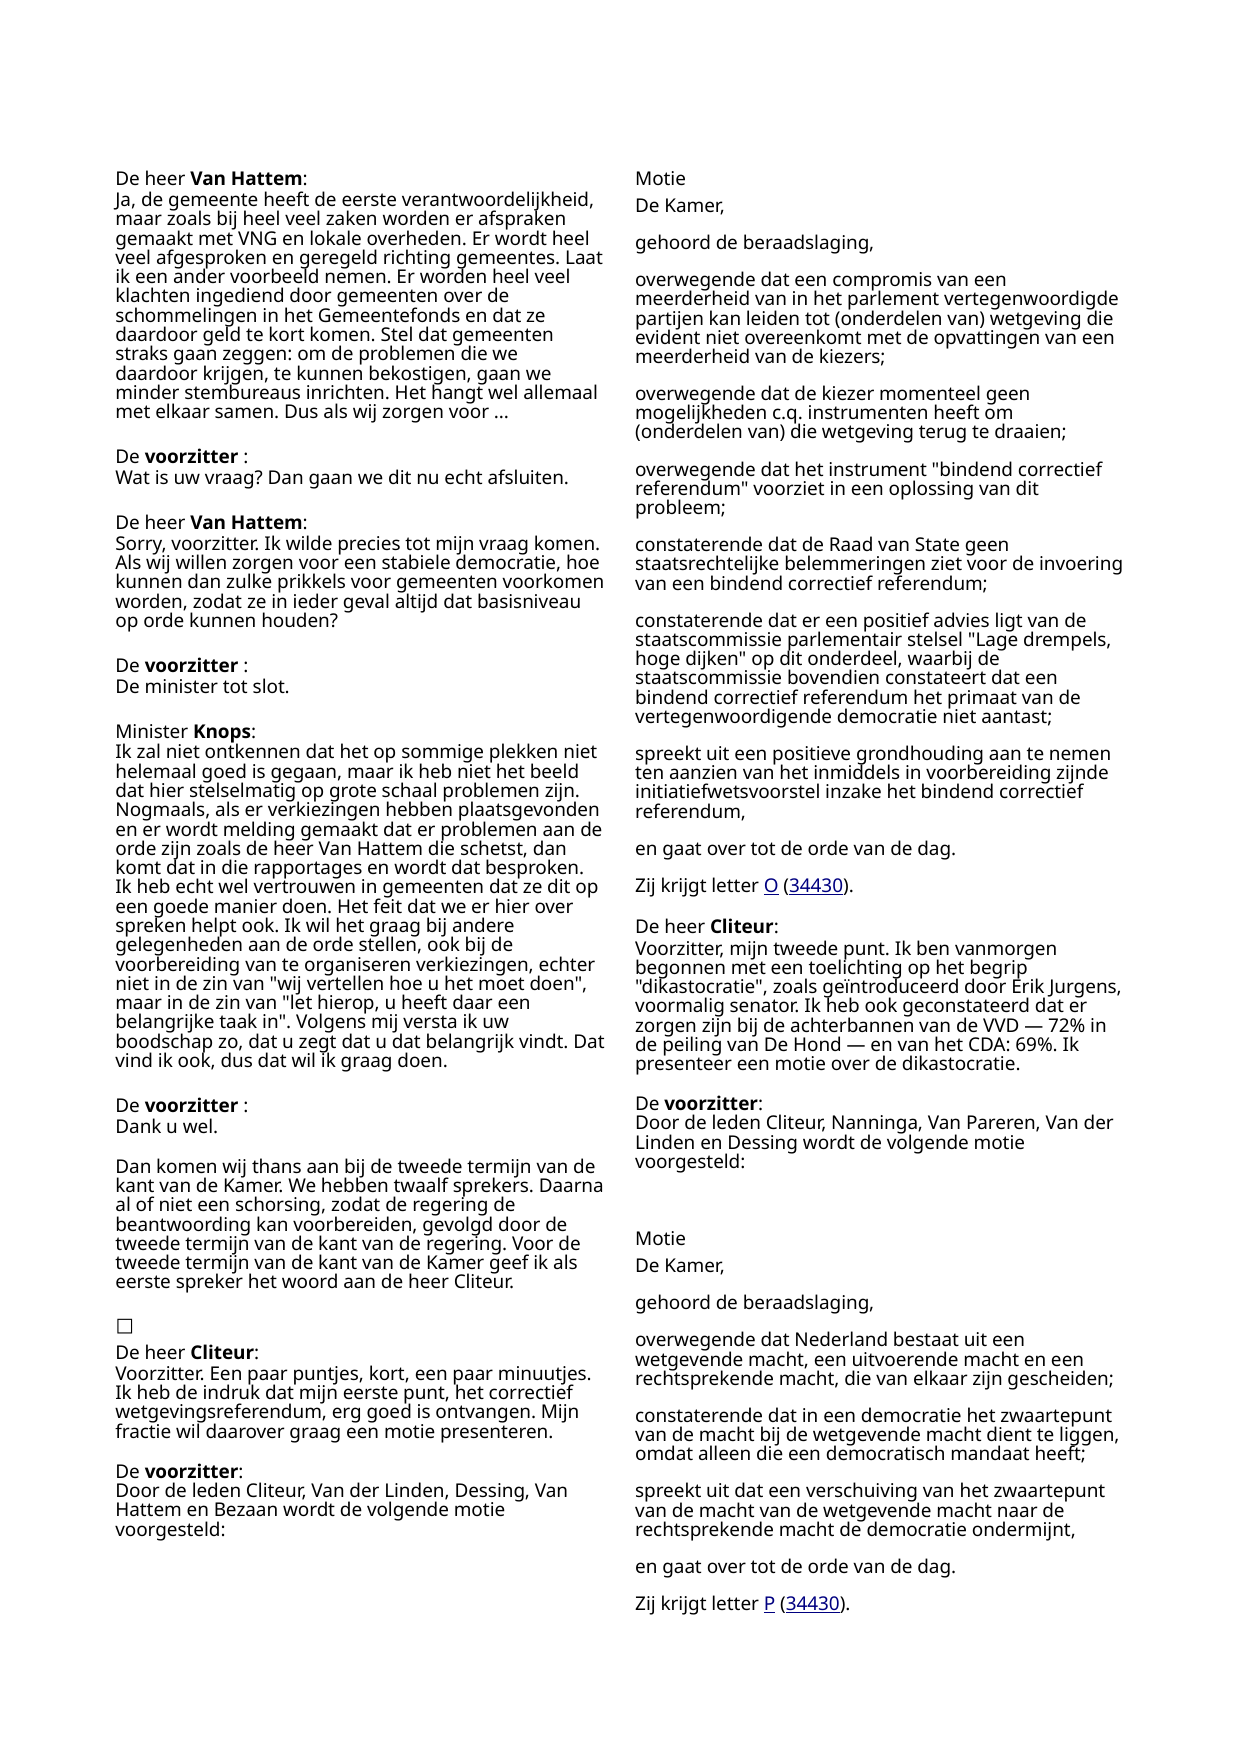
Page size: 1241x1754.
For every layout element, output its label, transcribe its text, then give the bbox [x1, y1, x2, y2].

text constaterende dat in een democratie het zwaartepunt van de macht bij de wetgevende macht dient te liggen, omdat alleen die een democratisch mandaat heeft; [635, 1407, 1125, 1464]
text De voorzitter : [115, 443, 605, 469]
text De heer Van Hattem: [115, 165, 605, 191]
text Motie [635, 165, 1125, 191]
text De heer Cliteur: [115, 1339, 605, 1365]
text De Kamer, [635, 1257, 1125, 1277]
text gehoord de beraadslaging, [635, 234, 1125, 253]
text constaterende dat er een positief advies ligt van de staatscommissie parlementair stelsel "Lage drempels, hoge dijken" op dit onderdeel, waarbij de staatscommissie bovendien constateert dat een bindend correctief referendum het primaat van de vertegenwoordigende democratie niet aantast; [635, 612, 1125, 727]
text spreekt uit dat een verschuiving van het zwaartepunt van de macht van de wetgevende macht naar de rechtsprekende macht de democratie ondermijnt, [635, 1482, 1125, 1540]
text Zij krijgt letter O (34430). [635, 877, 1125, 896]
text Dan komen wij thans aan bij de tweede termijn van de kant van de Kamer. We hebben twaalf sprekers. Daarna al of niet een schorsing, zodat de regering de beantwoording kan voorbereiden, gevolgd door de tweede termijn van de kant van de regering. Voor de tweede termijn van de kant van de Kamer geef ik als eerste spreker het woord aan de heer Cliteur. [115, 1158, 605, 1293]
text overwegende dat een compromis van een meerderheid van in het parlement vertegenwoordigde partijen kan leiden tot (onderdelen van) wetgeving die evident niet overeenkomt met de opvattingen van een meerderheid van de kiezers; [635, 271, 1125, 367]
text De voorzitter : [115, 652, 605, 678]
text Voorzitter, mijn tweede punt. Ik ben vanmorgen begonnen met een toelichting op het begrip "dikastocratie", zoals geïntroduceerd door Erik Jurgens, voormalig senator. Ik heb ook geconstateerd dat er zorgen zijn bij de achterbannen van de VVD — 72% in de peiling van De Hond — en van het CDA: 69%. Ik presenteer een motie over de dikastocratie. [635, 939, 1125, 1074]
text constaterende dat de Raad van State geen staatsrechtelijke belemmeringen ziet voor de invoering van een bindend correctief referendum; [635, 536, 1125, 594]
text De voorzitter: [115, 1463, 605, 1482]
text Ja, de gemeente heeft de eerste verantwoordelijkheid, maar zoals bij heel veel zaken worden er afspraken gemaakt met VNG en lokale overheden. Er wordt heel veel afgesproken en geregeld richting gemeentes. Laat ik een ander voorbeeld nemen. Er worden heel veel klachten ingediend door gemeenten over de schommelingen in het Gemeentefonds en dat ze daardoor geld te kort komen. Stel dat gemeenten straks gaan zeggen: om de problemen die we daardoor krijgen, te kunnen bekostigen, gaan we minder stembureaus inrichten. Het hangt wel allemaal met elkaar samen. Dus als wij zorgen voor ... [115, 191, 605, 422]
text ⬜ [115, 1313, 605, 1339]
text Motie [635, 1226, 1125, 1251]
text spreekt uit een positieve grondhouding aan te nemen ten aanzien van het inmiddels in voorbereiding zijnde initiatiefwetsvoorstel inzake het bindend correctief referendum, [635, 745, 1125, 822]
text overwegende dat Nederland bestaat uit een wetgevende macht, een uitvoerende macht en een rechtsprekende macht, die van elkaar zijn gescheiden; [635, 1331, 1125, 1389]
text en gaat over tot de orde van de dag. [635, 840, 1125, 859]
text Zij krijgt letter P (34430). [635, 1595, 1125, 1614]
text Door de leden Cliteur, Van der Linden, Dessing, Van Hattem en Bezaan wordt de volgende motie voorgesteld: [115, 1482, 605, 1540]
text overwegende dat de kiezer momenteel geen mogelijkheden c.q. instrumenten heeft om (onderdelen van) die wetgeving terug te draaien; [635, 385, 1125, 443]
text Ik zal niet ontkennen dat het op sommige plekken niet helemaal goed is gegaan, maar ik heb niet het beeld dat hier stelselmatig op grote schaal problemen zijn. Nogmaals, als er verkiezingen hebben plaatsgevonden en er wordt melding gemaakt dat er problemen aan de orde zijn zoals de heer Van Hattem die schetst, dan komt dat in die rapportages en wordt dat besproken. Ik heb echt wel vertrouwen in gemeenten dat ze dit op een goede manier doen. Het feit dat we er hier over spreken helpt ook. Ik wil het graag bij andere gelegenheden aan de orde stellen, ook bij de voorbereiding van te organiseren verkiezingen, echter niet in de zin van "wij vertellen hoe u het moet doen", maar in de zin van "let hierop, u heeft daar een belangrijke taak in". Volgens mij versta ik uw boodschap zo, dat u zegt dat u dat belangrijk vindt. Dat vind ik ook, dus dat wil ik graag doen. [115, 743, 605, 1071]
text Wat is uw vraag? Dan gaan we dit nu echt afsluiten. [115, 469, 605, 488]
text Minister Knops: [115, 718, 605, 743]
text De minister tot slot. [115, 678, 605, 697]
text en gaat over tot de orde van de dag. [635, 1558, 1125, 1577]
text De heer Van Hattem: [115, 509, 605, 535]
text De Kamer, [635, 197, 1125, 216]
text De voorzitter : [115, 1092, 605, 1118]
text De heer Cliteur: [635, 914, 1125, 939]
text Dank u wel. [115, 1118, 605, 1137]
text Sorry, voorzitter. Ik wilde precies tot mijn vraag komen. Als wij willen zorgen voor een stabiele democratie, hoe kunnen dan zulke prikkels voor gemeenten voorkomen worden, zodat ze in ieder geval altijd dat basisniveau op orde kunnen houden? [115, 535, 605, 631]
text overwegende dat het instrument "bindend correctief referendum" voorziet in een oplossing van dit probleem; [635, 461, 1125, 518]
text gehoord de beraadslaging, [635, 1294, 1125, 1313]
text Door de leden Cliteur, Nanninga, Van Pareren, Van der Linden en Dessing wordt de volgende motie voorgesteld: [635, 1114, 1125, 1172]
text Voorzitter. Een paar puntjes, kort, een paar minuutjes. Ik heb de indruk dat mijn eerste punt, het correctief wetgevingsreferendum, erg goed is ontvangen. Mijn fractie wil daarover graag een motie presenteren. [115, 1365, 605, 1442]
text De voorzitter: [635, 1095, 1125, 1114]
